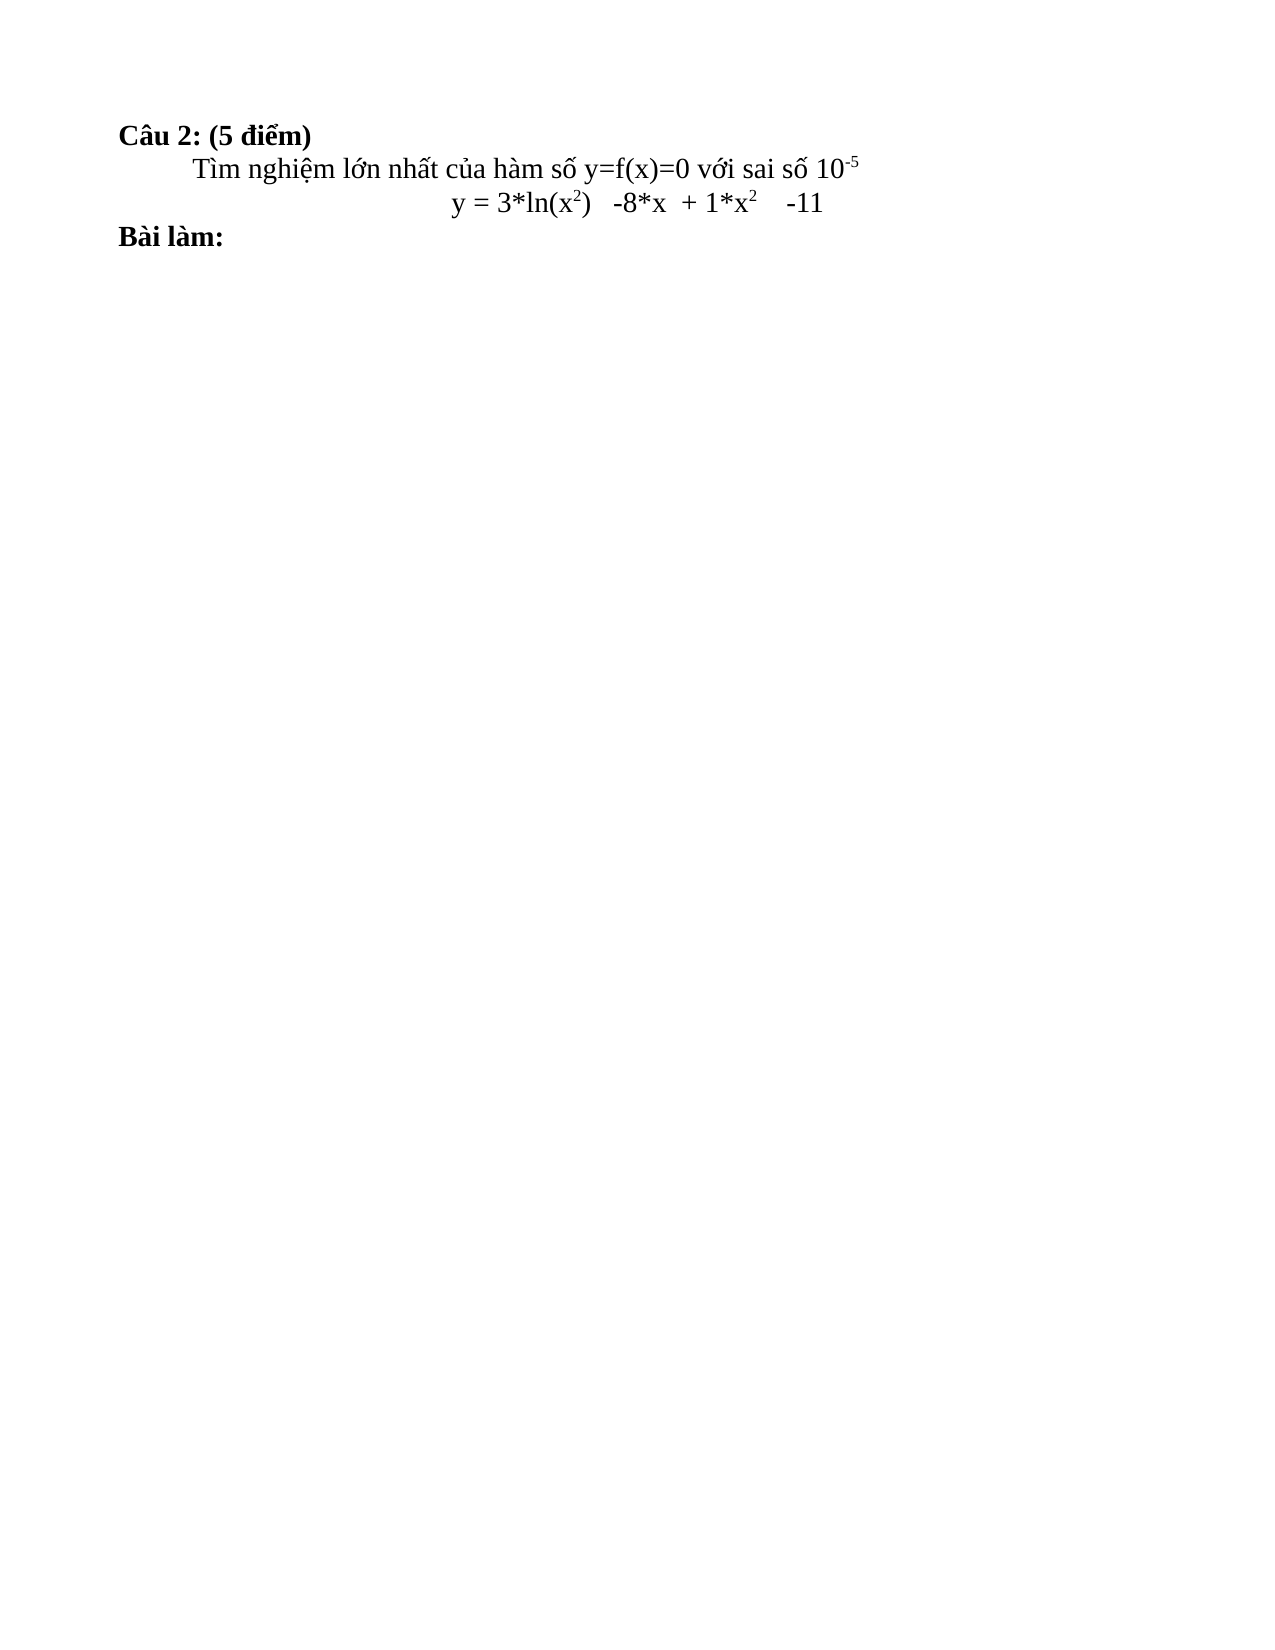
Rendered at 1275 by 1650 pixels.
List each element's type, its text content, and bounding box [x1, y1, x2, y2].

text Bài làm: [118, 219, 1157, 252]
text y = 3*ln(x2) -8*x + 1*x2 -11 [118, 185, 1157, 219]
text Câu 2: (5 điểm) [118, 118, 1157, 152]
text Tìm nghiệm lớn nhất của hàm số y=f(x)=0 với sai số 10-5 [118, 152, 1157, 185]
